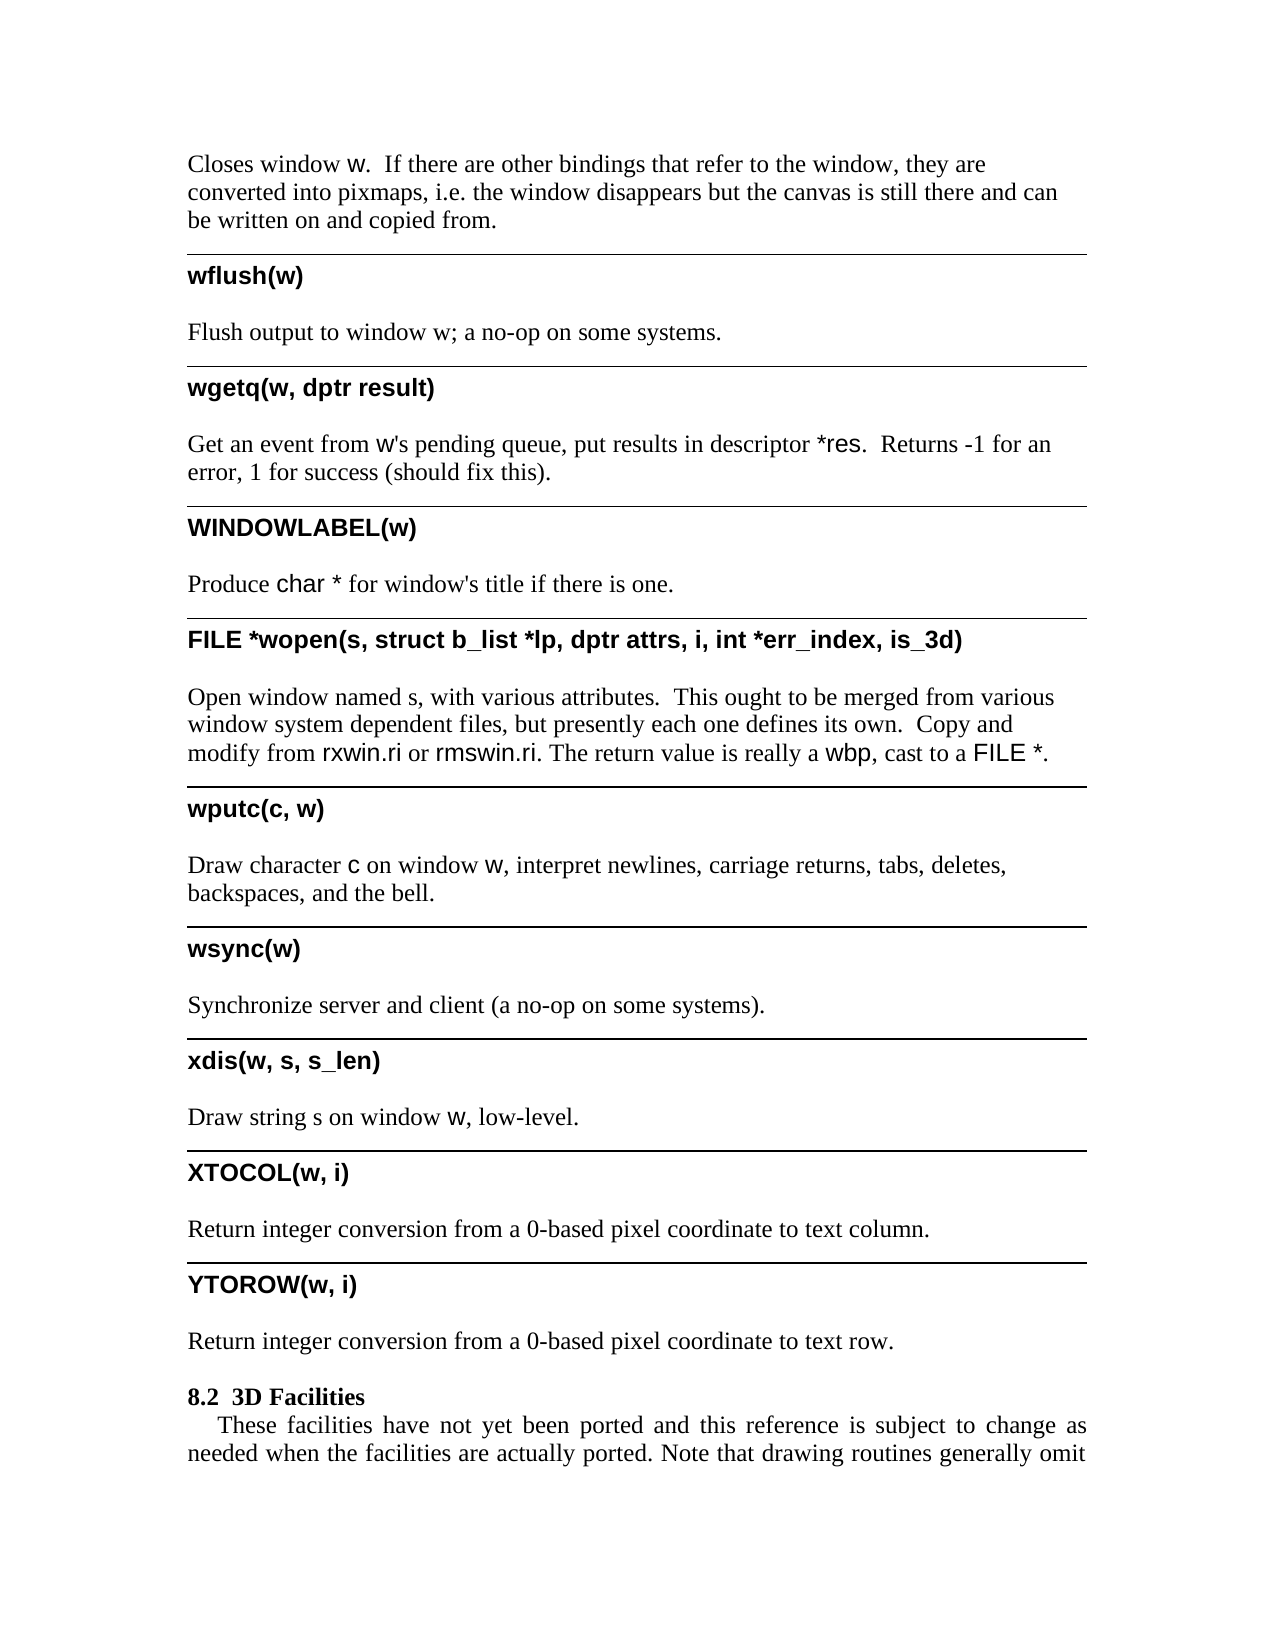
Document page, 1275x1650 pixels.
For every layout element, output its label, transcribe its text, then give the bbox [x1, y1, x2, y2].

text Draw string s on window w, low-level. [187, 1103, 1087, 1131]
text wsync(w) [187, 934, 1087, 963]
text Synchronize server and client (a no-op on some systems). [187, 991, 1087, 1019]
text These facilities have not yet been ported and this reference is subject to change as needed when the facilities are actually ported. Note that drawing routines generally omit [187, 1411, 1087, 1467]
text FILE *wopen(s, struct b_list *lp, dptr attrs, i, int *err_index, is_3d) [187, 626, 1087, 654]
text wgetq(w, dptr result) [187, 374, 1087, 402]
text YTOROW(w, i) [187, 1271, 1087, 1299]
subtitle 8.2 3D Facilities [187, 1383, 1087, 1411]
text xdis(w, s, s_len) [187, 1047, 1087, 1075]
text Closes window w. If there are other bindings that refer to the window, they are converted into pixmaps, i.e. the window disappears but the canvas is still there and can be written on and copied from. [187, 150, 1087, 234]
text Produce char * for window's title if there is one. [187, 570, 1087, 598]
text WINDOWLABEL(w) [187, 514, 1087, 542]
text Get an event from w's pending queue, put results in descriptor *res. Returns -1 for an error, 1 for success (should fix this). [187, 430, 1087, 486]
text Draw character c on window w, interpret newlines, carriage returns, tabs, deletes, backspaces, and the bell. [187, 851, 1087, 907]
text wflush(w) [187, 262, 1087, 290]
text XTOCOL(w, i) [187, 1159, 1087, 1187]
text wputc(c, w) [187, 794, 1087, 822]
text Return integer conversion from a 0-based pixel coordinate to text row. [187, 1327, 1087, 1355]
text Flush output to window w; a no-op on some systems. [187, 318, 1087, 346]
text Return integer conversion from a 0-based pixel coordinate to text column. [187, 1215, 1087, 1243]
text Open window named s, with various attributes. This ought to be merged from various window system dependent files, but presently each one defines its own. Copy and modify from rxwin.ri or rmswin.ri. The return value is really a wbp, cast to a FILE *. [187, 682, 1087, 766]
